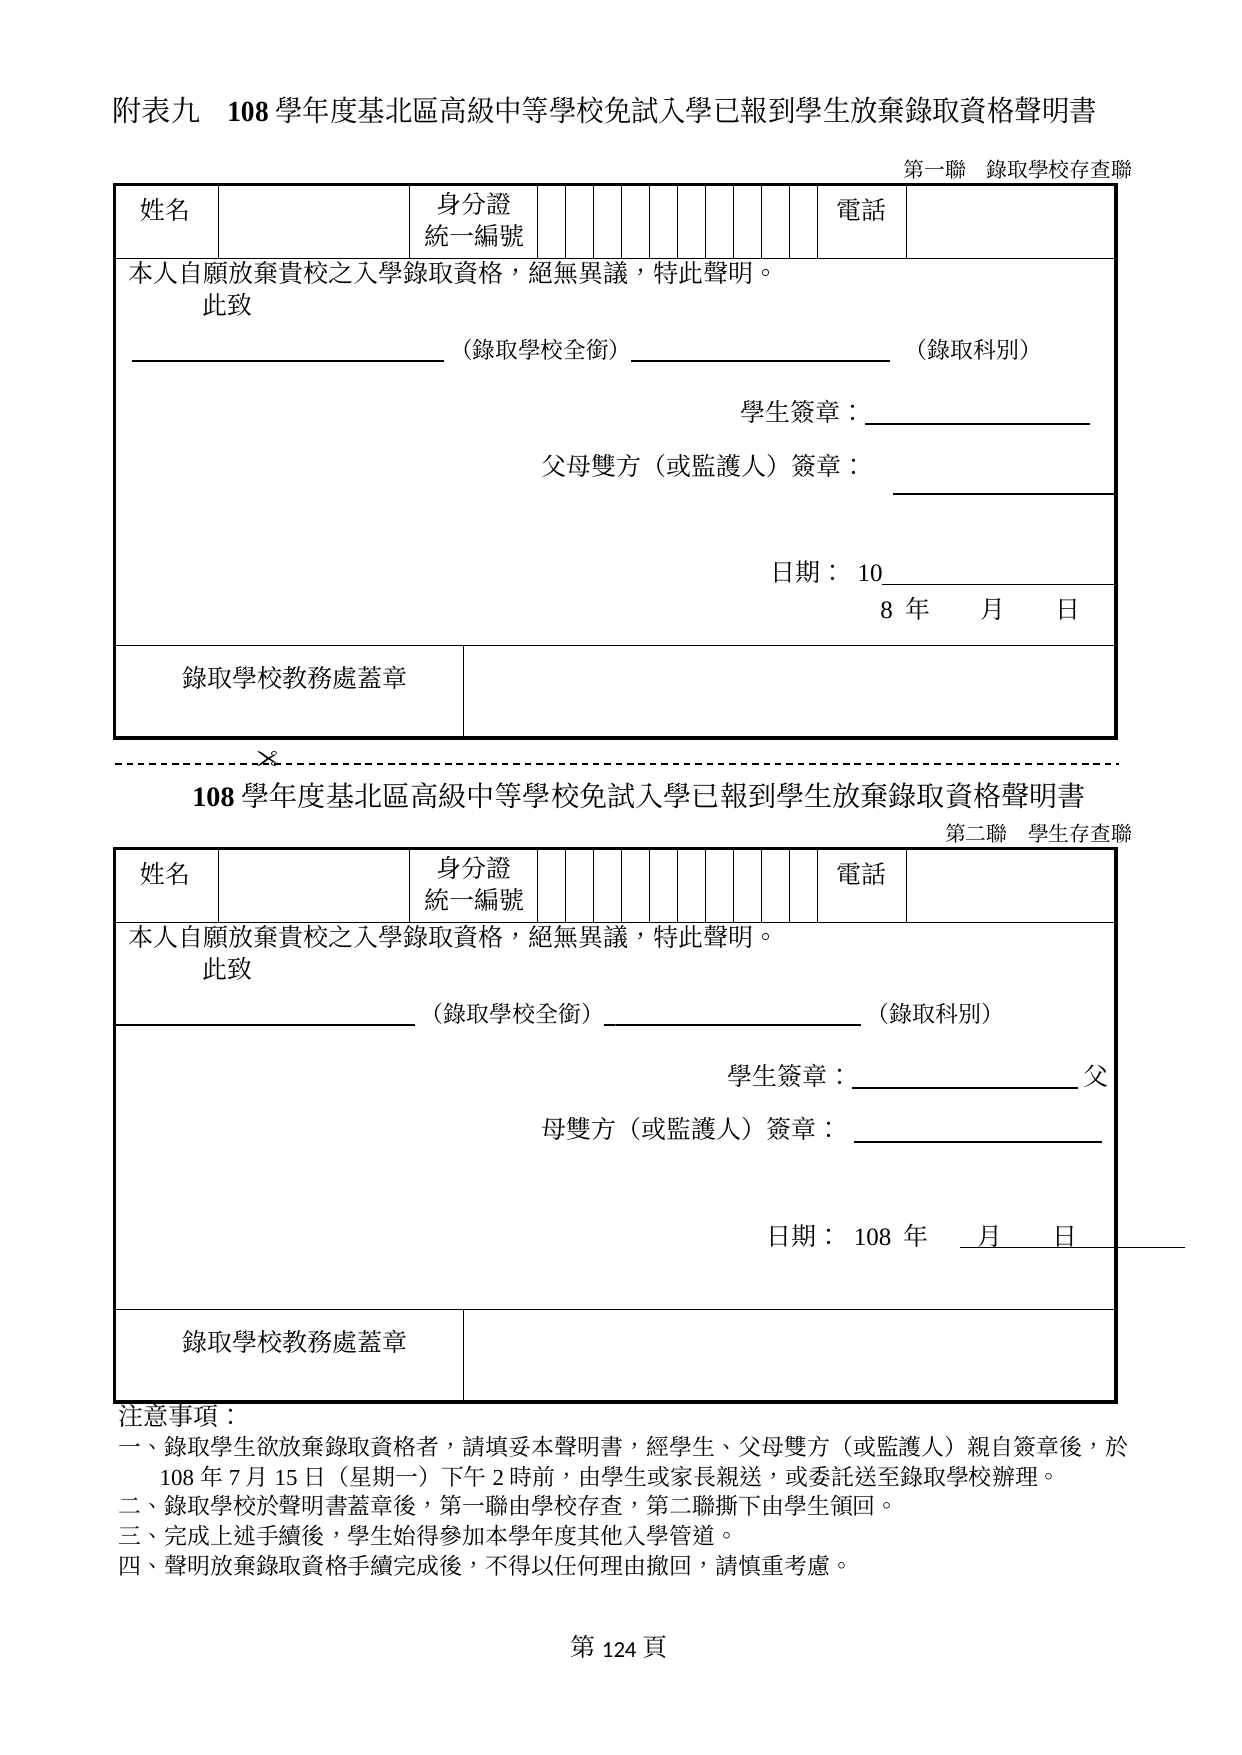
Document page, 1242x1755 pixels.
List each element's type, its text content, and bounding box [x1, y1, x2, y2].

text 三、完成上述手續後，學生始得參加本學年度其他入學管道。 [118, 1522, 1144, 1552]
table_header 身分證 統一編號 [410, 850, 537, 922]
table_header [762, 850, 789, 922]
table_cell 8 年 月 日 [882, 585, 1114, 645]
table_header [706, 186, 733, 258]
table_header [622, 850, 649, 922]
table_header [678, 850, 705, 922]
table_header [594, 186, 621, 258]
table_header 姓名 [116, 850, 218, 922]
table_header [538, 186, 565, 258]
text  [256, 751, 1144, 773]
text 四、聲明放棄錄取資格手續完成後，不得以任何理由撤回，請慎重考慮。 [118, 1552, 1144, 1582]
table_header 電話 [818, 850, 906, 922]
text 一、錄取學生欲放棄錄取資格者，請填妥本聲明書，經學生、父母雙方（或監護人）親自簽章後，於 [118, 1433, 1144, 1463]
table_header [790, 186, 817, 258]
table_header [219, 186, 409, 258]
table_cell 錄取學校教務處蓋章 [116, 1310, 463, 1400]
table_header [538, 850, 565, 922]
table_header 電話 [818, 186, 906, 258]
text 第二聯 學生存查聯 [100, 815, 1132, 845]
table_header [762, 186, 789, 258]
text 注意事項： [118, 1403, 1144, 1433]
table_header [907, 850, 1114, 922]
table_cell （錄取科別） [882, 259, 1114, 583]
table_header [907, 186, 1114, 258]
table_header [706, 850, 733, 922]
table_header [566, 186, 593, 258]
table_cell 本人自願放棄貴校之入學錄取資格，絕無異議，特此聲明。 此致 （錄取學校全銜） 學生簽章： 父母雙方（或監護人）簽章： 日期： 10 [116, 259, 882, 645]
table_header [650, 186, 677, 258]
table_header [734, 186, 761, 258]
text 二、錄取學校於聲明書蓋章後，第一聯由學校存查，第二聯撕下由學生領回。 [118, 1492, 1144, 1522]
text 108 學年度基北區高級中等學校免試入學已報到學生放棄錄取資格聲明書 [192, 773, 1144, 815]
table_header [790, 850, 817, 922]
text 附表九 108 學年度基北區高級中等學校免試入學已報到學生放棄錄取資格聲明書 [112, 87, 1144, 130]
table_header [678, 186, 705, 258]
table_header 身分證 統一編號 [410, 186, 537, 258]
table_cell 錄取學校教務處蓋章 [116, 646, 463, 736]
table_header 姓名 [116, 186, 218, 258]
table_cell [464, 646, 1114, 736]
text 第一聯 錄取學校存查聯 [100, 144, 1132, 181]
table_cell 本人自願放棄貴校之入學錄取資格，絕無異議，特此聲明。 此致 （錄取學校全銜） （錄取科別） 學生簽章： 父母雙方（或監護人）簽章： 日期： 108 年 月 日 [116, 923, 1114, 1309]
table_header [594, 850, 621, 922]
table_header [219, 850, 409, 922]
table_header [734, 850, 761, 922]
table_header [622, 186, 649, 258]
table_cell [464, 1310, 1114, 1400]
text 108 年 7 月 15 日（星期一）下午 2 時前，由學生或家長親送，或委託送至錄取學校辦理。 [159, 1463, 1144, 1492]
table_header [566, 850, 593, 922]
table_header [650, 850, 677, 922]
